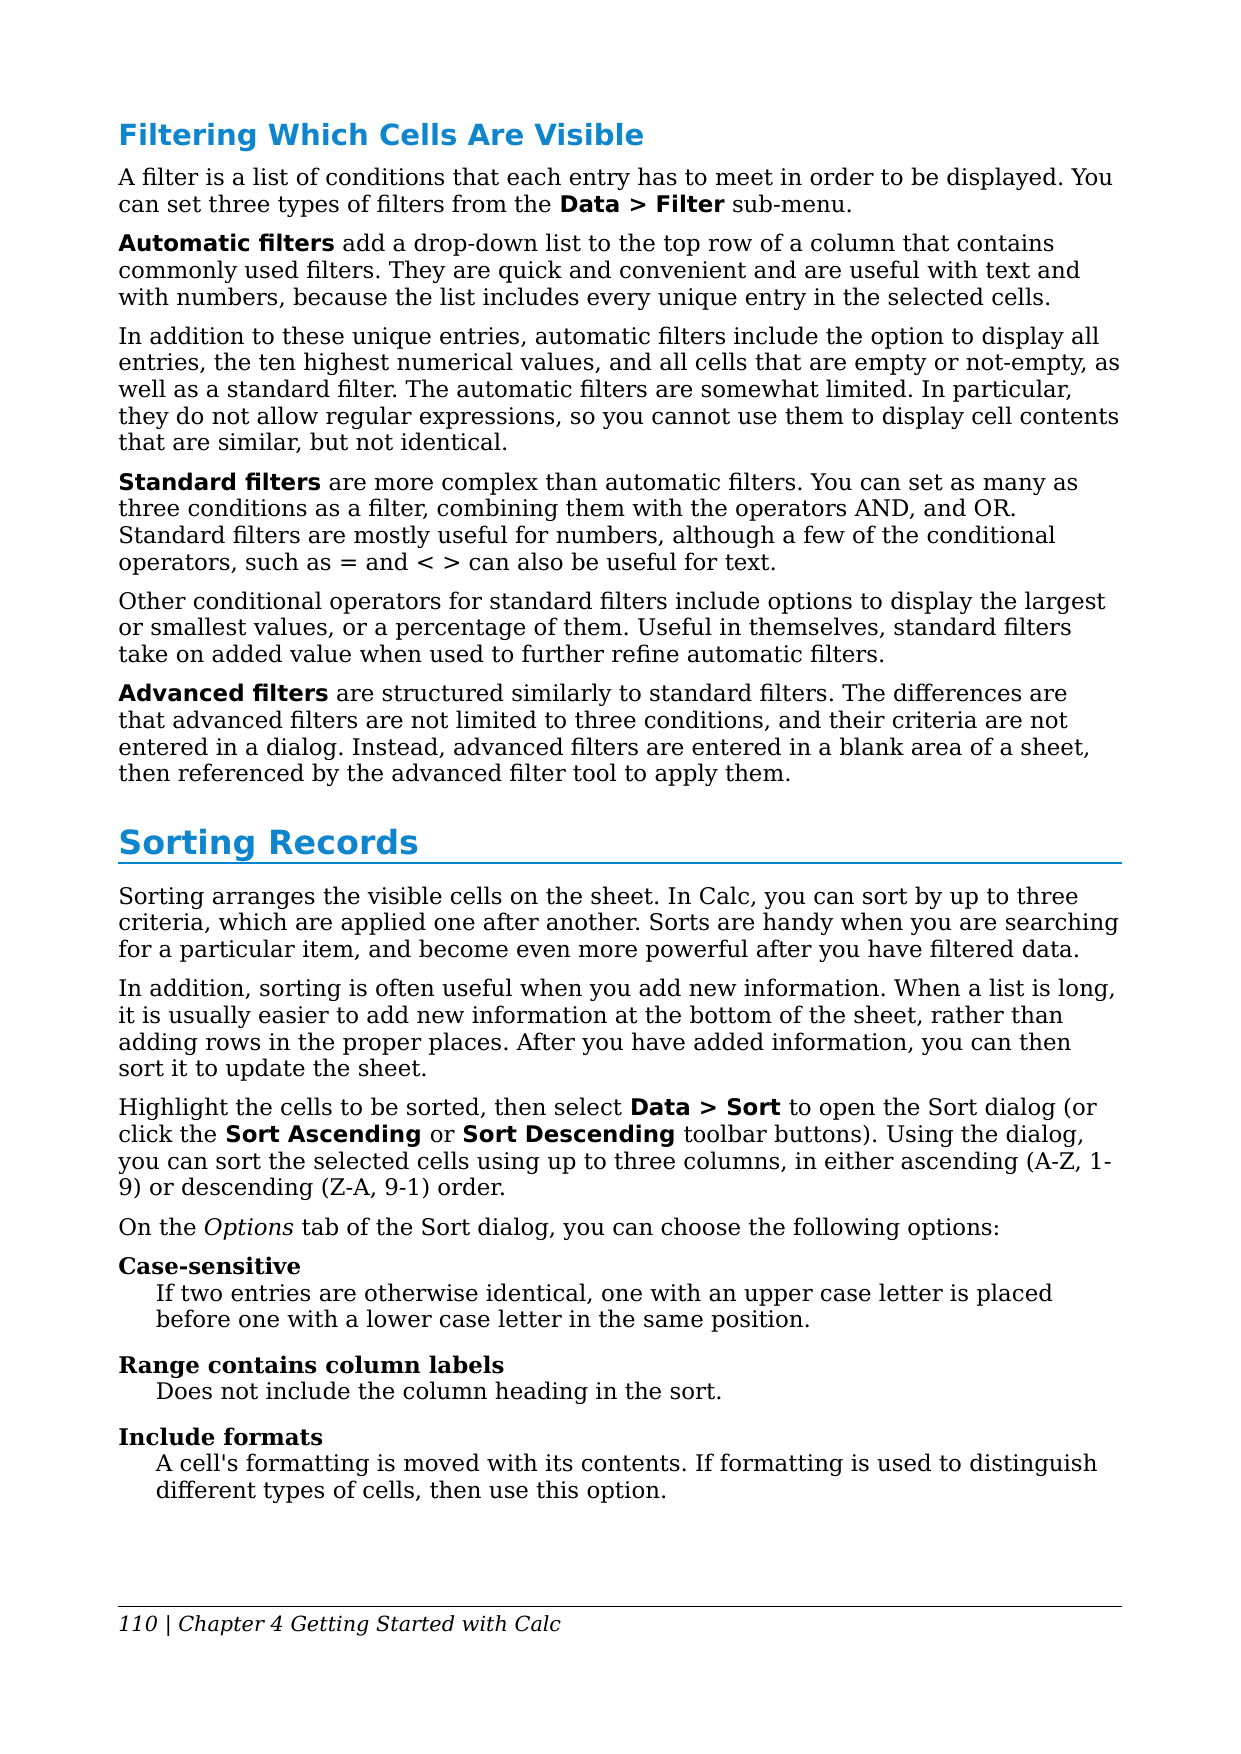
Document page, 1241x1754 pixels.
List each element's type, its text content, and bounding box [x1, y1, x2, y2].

text Advanced filters are structured similarly to standard filters. The differences are that advanced filters are not limited to three conditions, and their criteria are not entered in a dialog. Instead, advanced filters are entered in a blank area of a sheet, then referenced by the advanced filter tool to apply them. [118, 680, 1122, 787]
subtitle Sorting Records [118, 823, 1122, 862]
text Sorting arranges the visible cells on the sheet. In Calc, you can sort by up to three criteria, which are applied one after another. Sorts are handy when you are searching for a particular item, and become even more powerful after you have filtered data. [118, 883, 1122, 963]
text Automatic filters add a drop-down list to the top row of a column that contains commonly used filters. They are quick and convenient and are useful with text and with numbers, because the list includes every unique entry in the selected cells. [118, 230, 1122, 310]
text A filter is a list of conditions that each entry has to meet in order to be displayed. You can set three types of filters from the Data > Filter sub-menu. [118, 164, 1122, 218]
subtitle Filtering Which Cells Are Visible [118, 118, 1122, 152]
text Standard filters are more complex than automatic filters. You can set as many as three conditions as a filter, combining them with the operators AND, and OR. Standard filters are mostly useful for numbers, although a few of the conditional operators, such as = and < > can also be useful for text. [118, 469, 1122, 575]
text In addition to these unique entries, automatic filters include the option to display all entries, the ten highest numerical values, and all cells that are empty or not-empty, as well as a standard filter. The automatic filters are somewhat limited. In particular, they do not allow regular expressions, so you cannot use them to display cell contents that are similar, but not identical. [118, 323, 1122, 456]
text Other conditional operators for standard filters include options to display the largest or smallest values, or a percentage of them. Useful in themselves, standard filters take on added value when used to further refine automatic filters. [118, 588, 1122, 668]
text In addition, sorting is often useful when you add new information. When a list is long, it is usually easier to add new information at the bottom of the sheet, rather than adding rows in the proper places. After you have added information, you can then sort it to update the sheet. [118, 975, 1122, 1082]
text Range contains column labels [118, 1351, 1122, 1378]
list On the Options tab of the Sort dialog, you can choose the following options: [118, 1214, 1122, 1240]
text Highlight the cells to be sorted, then select Data > Sort to open the Sort dialog (or click the Sort Ascending or Sort Descending toolbar buttons). Using the dialog, you can sort the selected cells using up to three columns, in either ascending (A-Z, 1-9) or descending (Z-A, 9-1) order. [118, 1094, 1122, 1201]
text If two entries are otherwise identical, one with an upper case letter is placed before one with a lower case letter in the same position. [156, 1280, 1122, 1333]
text Include formats [118, 1423, 1122, 1450]
text Does not include the column heading in the sort. [156, 1378, 1122, 1405]
text Case-sensitive [118, 1253, 1122, 1280]
text A cell's formatting is moved with its contents. If formatting is used to distinguish different types of cells, then use this option. [156, 1450, 1122, 1504]
